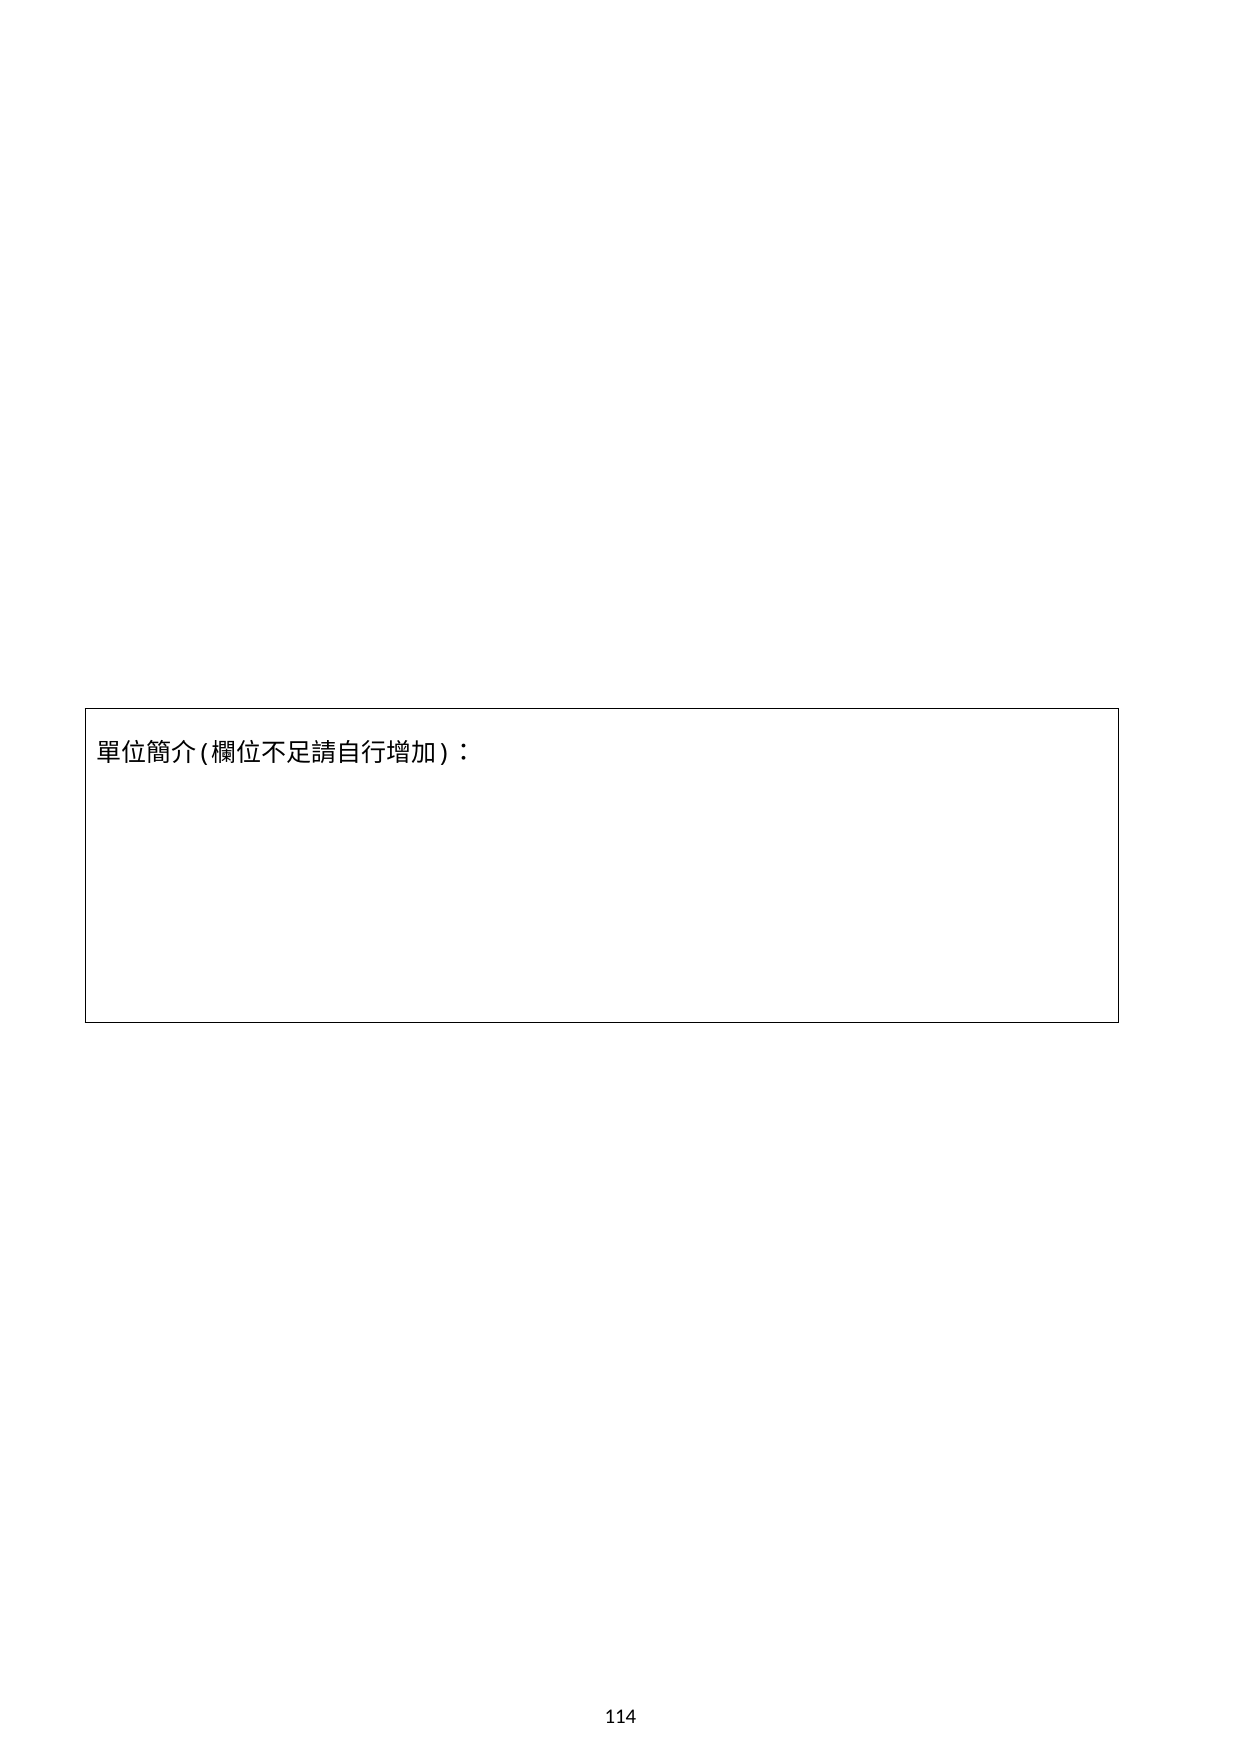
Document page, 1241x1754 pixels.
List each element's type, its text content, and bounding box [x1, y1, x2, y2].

table_cell 單位簡介(欄位不足請自行增加)： [86, 709, 1118, 1022]
